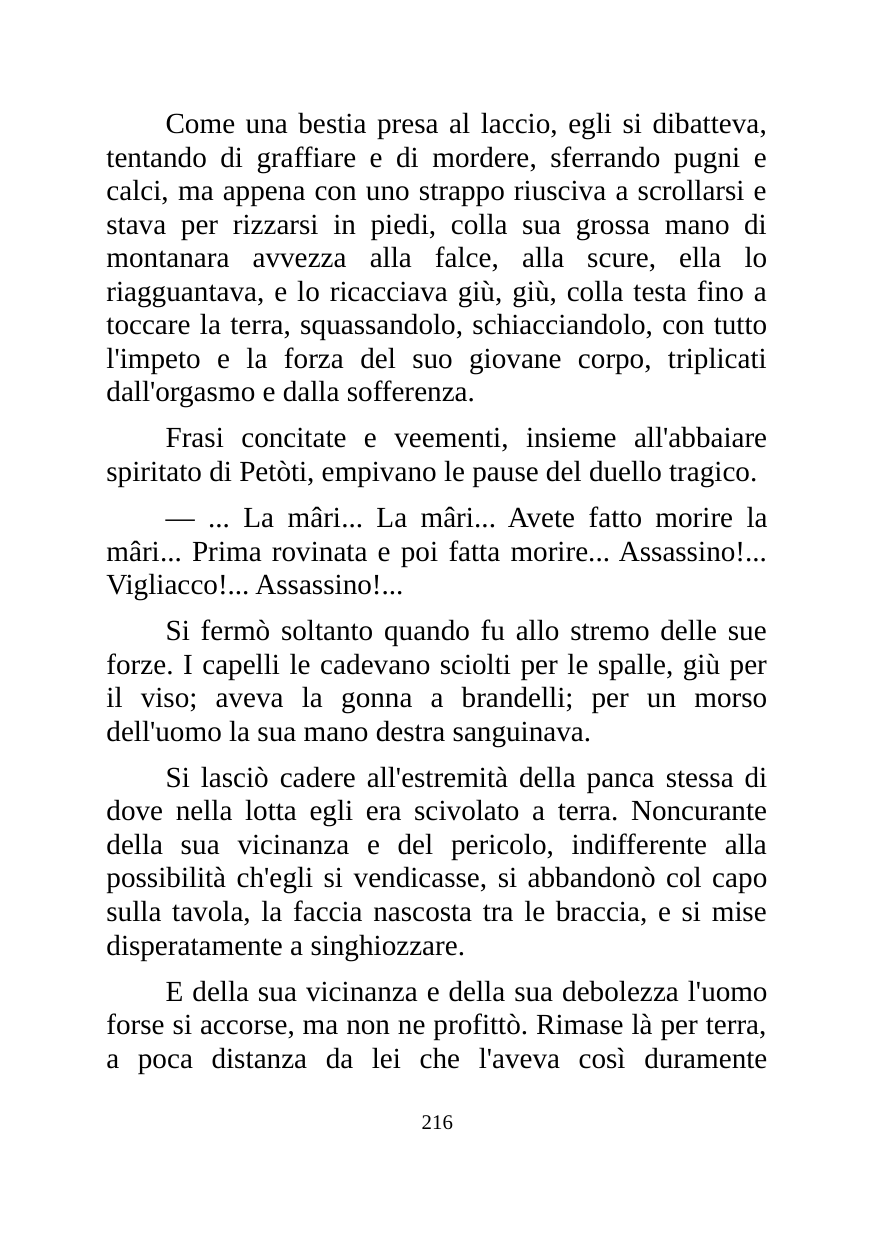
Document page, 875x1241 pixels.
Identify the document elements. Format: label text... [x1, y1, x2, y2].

text Si lasciò cadere all'estremità della panca stessa di dove nella lotta egli era scivolato a terra. Noncurante della sua vicinanza e del pericolo, indifferente alla possibilità ch'egli si vendicasse, si abbandonò col capo sulla tavola, la faccia nascosta tra le braccia, e si mise disperatamente a singhiozzare. [106, 760, 768, 961]
text — ... La mâri... La mâri... Avete fatto morire la mâri... Prima rovinata e poi fatta morire... Assassino!... Vigliacco!... Assassino!... [106, 500, 768, 601]
text Si fermò soltanto quando fu allo stremo delle sue forze. I capelli le cadevano sciolti per le spalle, giù per il viso; aveva la gonna a brandelli; per un morso dell'uomo la sua mano destra sanguinava. [106, 613, 768, 747]
text Frasi concitate e veementi, insieme all'abbaiare spiritato di Petòti, empivano le pause del duello tragico. [106, 421, 768, 488]
text Come una bestia presa al laccio, egli si dibatteva, tentando di graffiare e di mordere, sferrando pugni e calci, ma appena con uno strappo riusciva a scrollarsi e stava per rizzarsi in piedi, colla sua grossa mano di montanara avvezza alla falce, alla scure, ella lo riagguantava, e lo ricacciava giù, giù, colla testa fino a toccare la terra, squassandolo, schiacciandolo, con tutto l'impeto e la forza del suo giovane corpo, triplicati dall'orgasmo e dalla sofferenza. [106, 106, 768, 408]
text E della sua vicinanza e della sua debolezza l'uomo forse si accorse, ma non ne profittò. Rimase là per terra, a poca distanza da lei che l'aveva così duramente [106, 974, 768, 1074]
